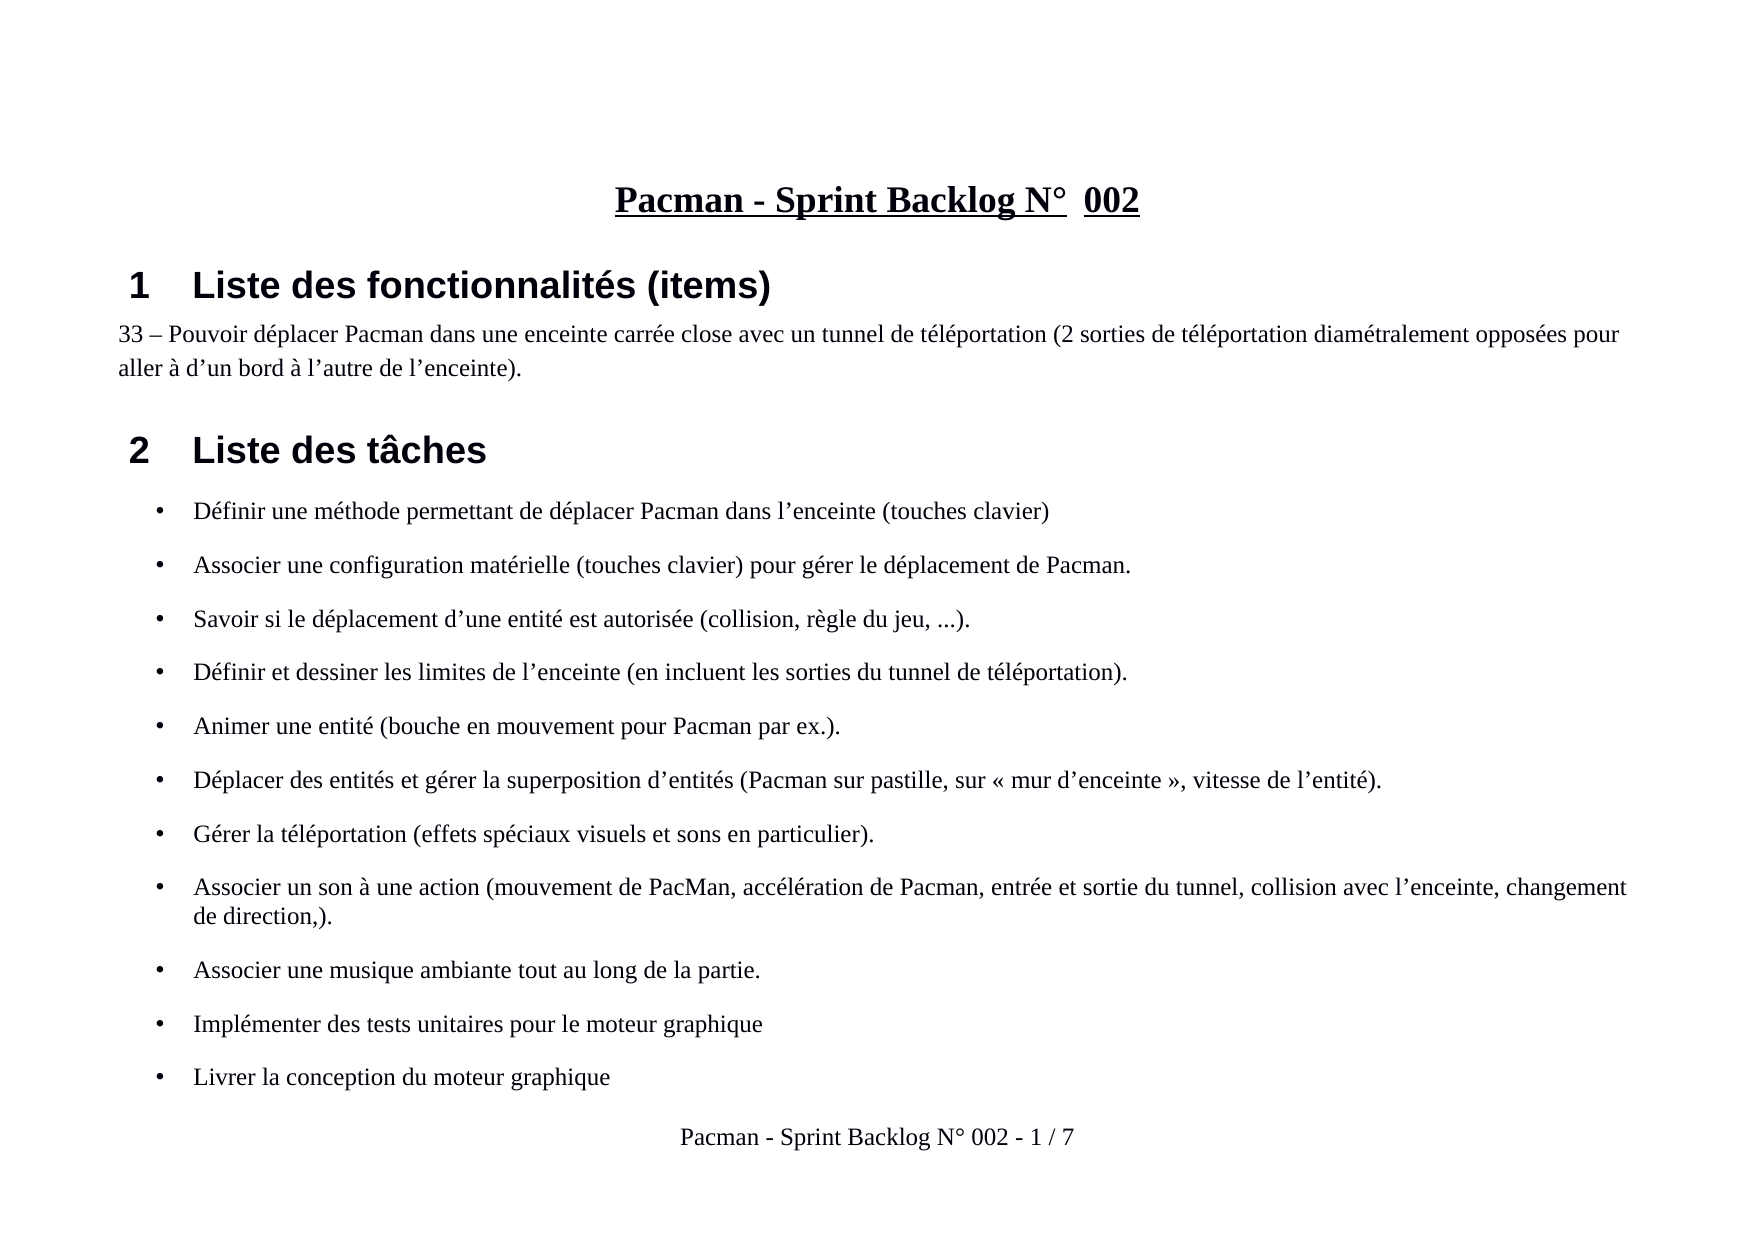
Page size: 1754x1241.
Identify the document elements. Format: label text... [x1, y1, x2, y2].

list Définir et dessiner les limites de l’enceinte (en incluent les sorties du tunnel de téléportation). [156, 657, 1636, 686]
list Animer une entité (bouche en mouvement pour Pacman par ex.). [156, 711, 1636, 740]
text 33 – Pouvoir déplacer Pacman dans une enceinte carrée close avec un tunnel de téléportation (2 sorties de téléportation diamétralement opposées pour aller à d’un bord à l’autre de l’enceinte). [118, 319, 1636, 382]
list Implémenter des tests unitaires pour le moteur graphique [156, 1009, 1636, 1037]
subtitle Liste des tâches [118, 427, 1636, 471]
subtitle Liste des fonctionnalités (items) [118, 263, 1636, 306]
list Définir une méthode permettant de déplacer Pacman dans l’enceinte (touches clavier) [156, 496, 1636, 525]
list Savoir si le déplacement d’une entité est autorisée (collision, règle du jeu, ...). [156, 604, 1636, 632]
list Déplacer des entités et gérer la superposition d’entités (Pacman sur pastille, sur « mur d’enceinte », vitesse de l’entité). [156, 765, 1636, 794]
list Associer une musique ambiante tout au long de la partie. [156, 955, 1636, 984]
list Gérer la téléportation (effets spéciaux visuels et sons en particulier). [156, 819, 1636, 847]
list Associer une configuration matérielle (touches clavier) pour gérer le déplacement de Pacman. [156, 550, 1636, 579]
list Associer un son à une action (mouvement de PacMan, accélération de Pacman, entrée et sortie du tunnel, collision avec l’enceinte, changement de direction,). [156, 872, 1636, 930]
list Livrer la conception du moteur graphique [156, 1062, 1636, 1091]
title Pacman - Sprint Backlog N° 002 [118, 158, 1636, 225]
